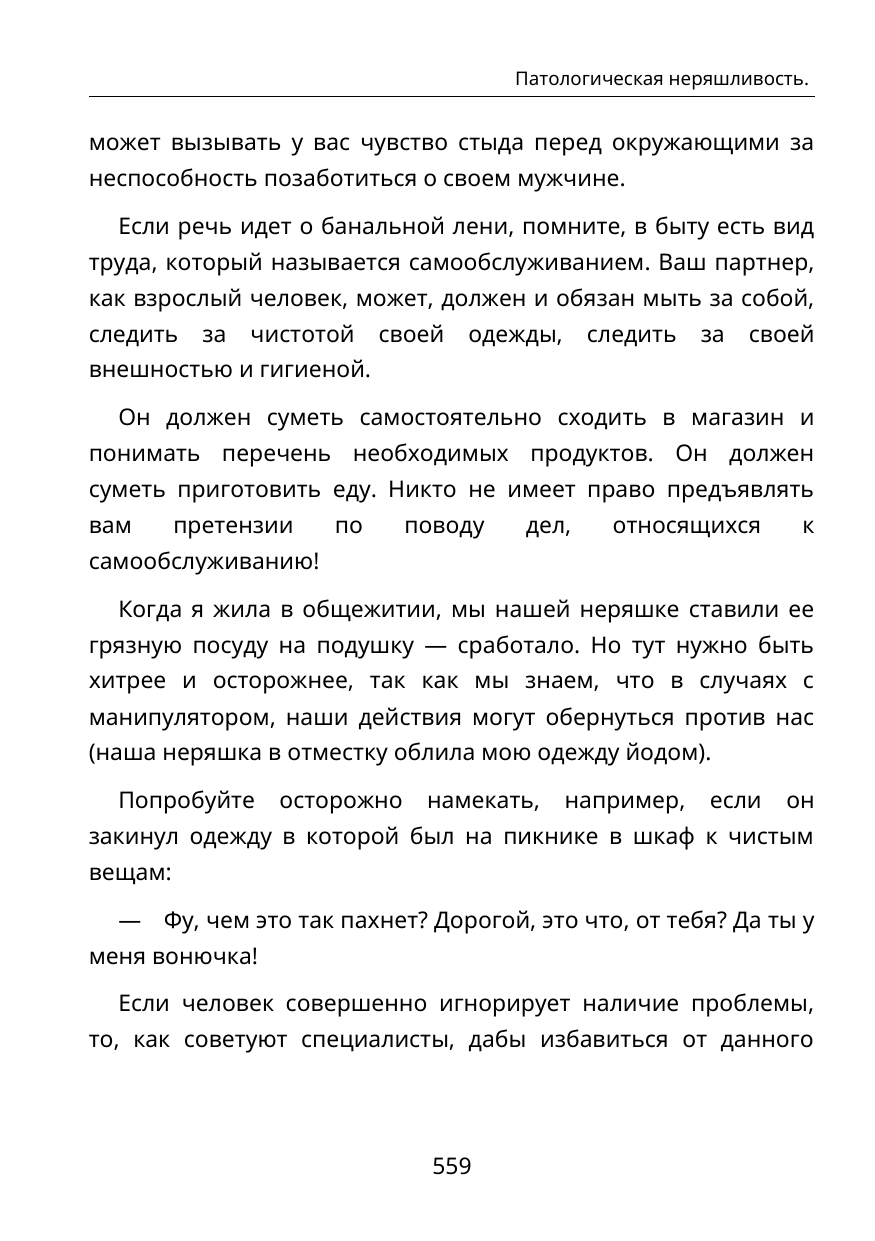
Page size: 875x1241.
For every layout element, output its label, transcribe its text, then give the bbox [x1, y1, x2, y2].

list Фу, чем это так пахнет? Дорогой, это что, от тебя? Да ты у меня вонючка! [88, 904, 815, 971]
text Когда я жила в общежитии, мы нашей неряшке ставили ее грязную посуду на подушку — сработало. Но тут нужно быть хитрее и осторожнее, так как мы знаем, что в случаях с манипулятором, наши действия могут обернуться против нас (наша неряшка в отместку облила мою одежду йодом). [88, 593, 815, 768]
text может вызывать у вас чувство стыда перед окружающими за неспособность позаботиться о своем мужчине. [88, 126, 815, 193]
text Попробуйте осторожно намекать, например, если он закинул одежду в которой был на пикнике в шкаф к чистым вещам: [88, 784, 815, 887]
text Если человек совершенно игнорирует наличие проблемы, то, как советуют специалисты, дабы избавиться от данного [88, 987, 815, 1054]
text Он должен суметь самостоятельно сходить в магазин и понимать перечень необходимых продуктов. Он должен суметь приготовить еду. Никто не имеет право предъявлять вам претензии по поводу дел, относящихся к самообслуживанию! [88, 401, 815, 576]
text Если речь идет о банальной лени, помните, в быту есть вид труда, который называется самообслуживанием. Ваш партнер, как взрослый человек, может, должен и обязан мыть за собой, следить за чистотой своей одежды, следить за своей внешностью и гигиеной. [88, 210, 815, 385]
